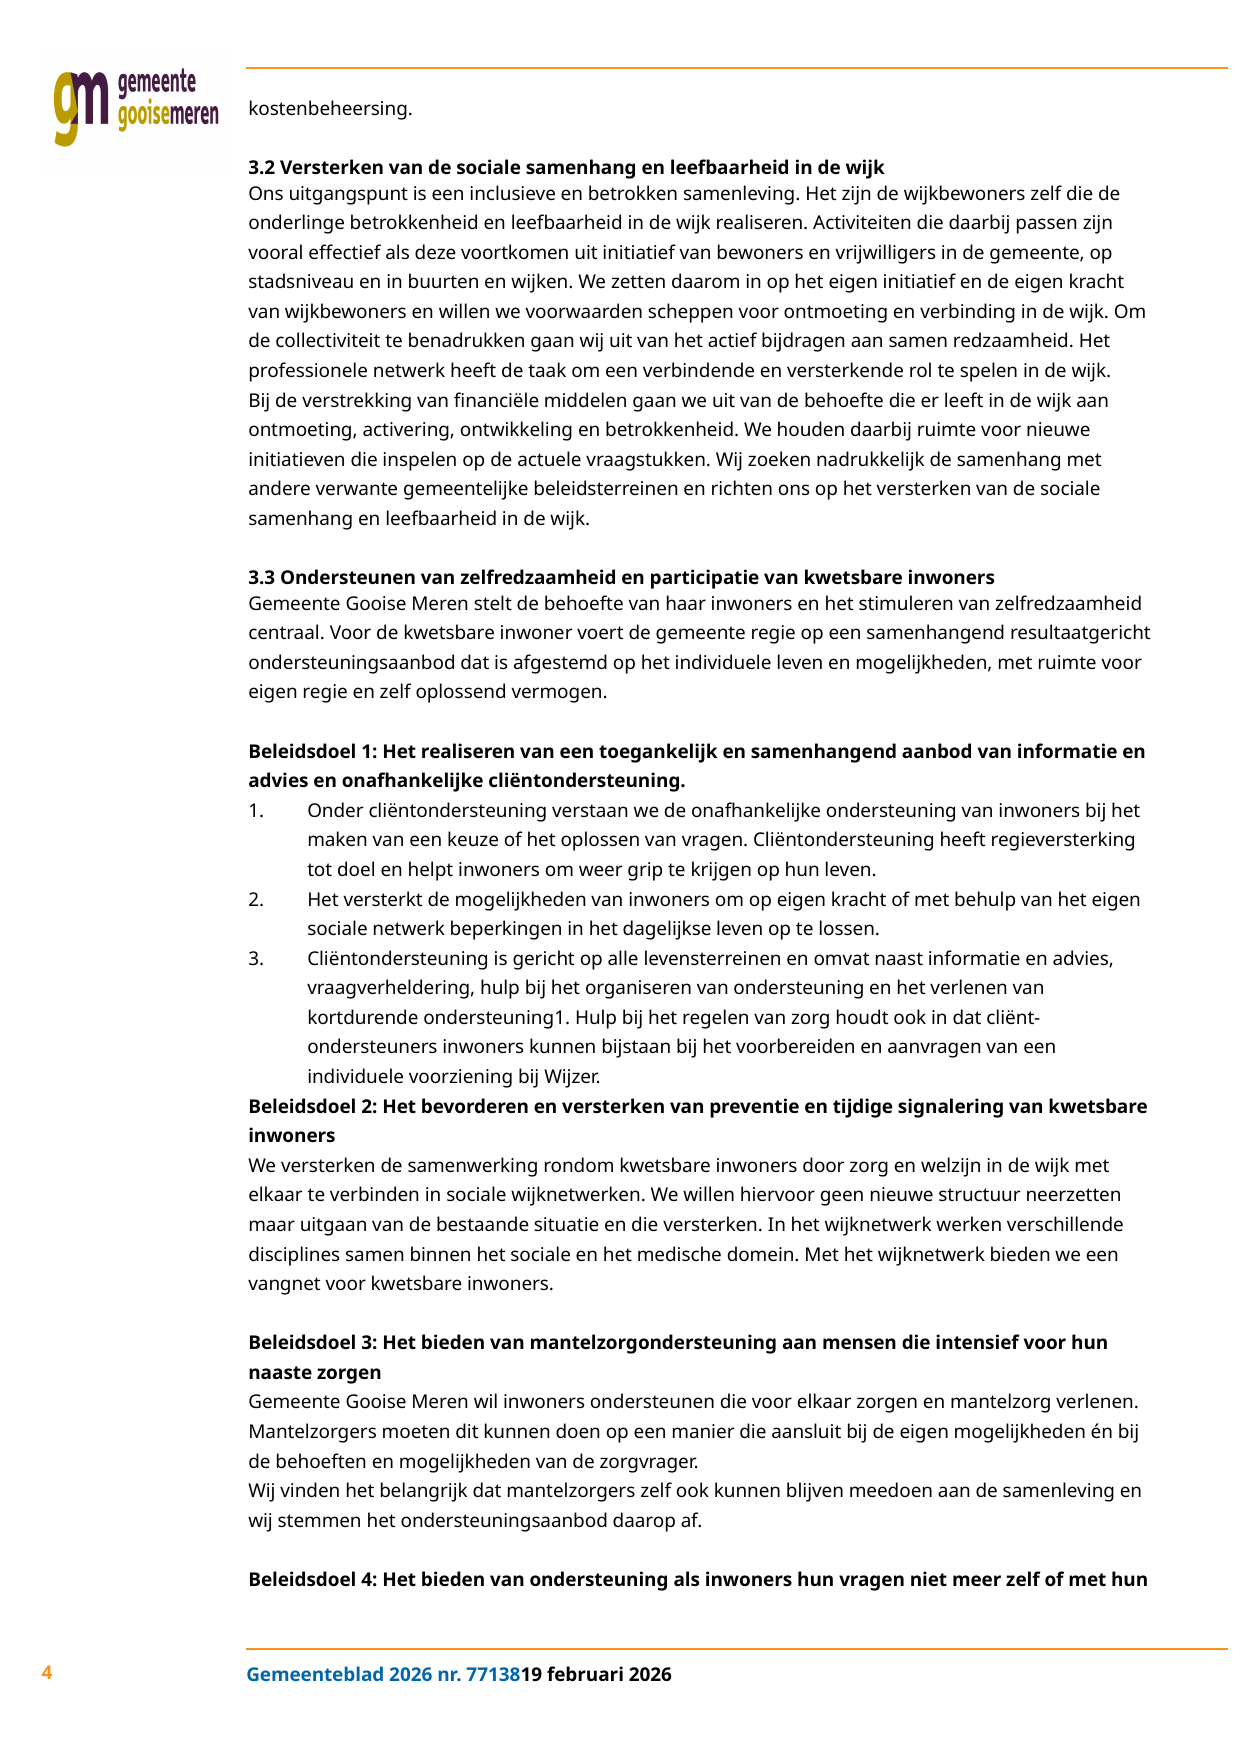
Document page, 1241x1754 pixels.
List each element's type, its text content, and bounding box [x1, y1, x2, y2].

text 3.2 Versterken van de sociale samenhang en leefbaarheid in de wijk [248, 154, 1152, 180]
text We versterken de samenwerking rondom kwetsbare inwoners door zorg en welzijn in de wijk met elkaar te verbinden in sociale wijknetwerken. We willen hiervoor geen nieuwe structuur neerzetten maar uitgaan van de bestaande situatie en die versterken. In het wijknetwerk werken verschillende disciplines samen binnen het sociale en het medische domein. Met het wijknetwerk bieden we een vangnet voor kwetsbare inwoners. [248, 1152, 1152, 1296]
text Gemeente Gooise Meren stelt de behoefte van haar inwoners en het stimuleren van zelfredzaamheid centraal. Voor de kwetsbare inwoner voert de gemeente regie op een samenhangend resultaatgericht ondersteuningsaanbod dat is afgestemd op het individuele leven en mogelijkheden, met ruimte voor eigen regie en zelf oplossend vermogen. [248, 590, 1152, 704]
text 3.3 Ondersteunen van zelfredzaamheid en participatie van kwetsbare inwoners [248, 564, 1152, 590]
list Onder cliëntondersteuning verstaan we de onafhankelijke ondersteuning van inwoners bij het maken van een keuze of het oplossen van vragen. Cliëntondersteuning heeft regieversterking tot doel en helpt inwoners om weer grip te krijgen op hun leven. [248, 797, 1152, 882]
text Beleidsdoel 2: Het bevorderen en versterken van preventie en tijdige signalering van kwetsbare inwoners [248, 1093, 1152, 1148]
text kostenbeheersing. [248, 95, 1152, 121]
picture [41, 47, 231, 172]
text Beleidsdoel 1: Het realiseren van een toegankelijk en samenhangend aanbod van informatie en advies en onafhankelijke cliëntondersteuning. [248, 738, 1152, 793]
text Bij de verstrekking van financiële middelen gaan we uit van de behoefte die er leeft in de wijk aan ontmoeting, activering, ontwikkeling en betrokkenheid. We houden daarbij ruimte voor nieuwe initiatieven die inspelen op de actuele vraagstukken. Wij zoeken nadrukkelijk de samenhang met andere verwante gemeentelijke beleidsterreinen en richten ons op het versterken van de sociale samenhang en leefbaarheid in de wijk. [248, 387, 1152, 531]
list Cliëntondersteuning is gericht op alle levensterreinen en omvat naast informatie en advies, vraagverheldering, hulp bij het organiseren van ondersteuning en het verlenen van kortdurende ondersteuning1. Hulp bij het regelen van zorg houdt ook in dat cliënt-ondersteuners inwoners kunnen bijstaan bij het voorbereiden en aanvragen van een individuele voorziening bij Wijzer. [248, 945, 1152, 1089]
text Beleidsdoel 4: Het bieden van ondersteuning als inwoners hun vragen niet meer zelf of met hun [248, 1566, 1152, 1592]
text Gemeente Gooise Meren wil inwoners ondersteunen die voor elkaar zorgen en mantelzorg verlenen. Mantelzorgers moeten dit kunnen doen op een manier die aansluit bij de eigen mogelijkheden én bij de behoeften en mogelijkheden van de zorgvrager. [248, 1389, 1152, 1474]
text Beleidsdoel 3: Het bieden van mantelzorgondersteuning aan mensen die intensief voor hun naaste zorgen [248, 1329, 1152, 1385]
list Het versterkt de mogelijkheden van inwoners om op eigen kracht of met behulp van het eigen sociale netwerk beperkingen in het dagelijkse leven op te lossen. [248, 886, 1152, 941]
text Ons uitgangspunt is een inclusieve en betrokken samenleving. Het zijn de wijkbewoners zelf die de onderlinge betrokkenheid en leefbaarheid in de wijk realiseren. Activiteiten die daarbij passen zijn vooral effectief als deze voortkomen uit initiatief van bewoners en vrijwilligers in de gemeente, op stadsniveau en in buurten en wijken. We zetten daarom in op het eigen initiatief en de eigen kracht van wijkbewoners en willen we voorwaarden scheppen voor ontmoeting en verbinding in de wijk. Om de collectiviteit te benadrukken gaan wij uit van het actief bijdragen aan samen redzaamheid. Het professionele netwerk heeft de taak om een verbindende en versterkende rol te spelen in de wijk. [248, 180, 1152, 383]
text Wij vinden het belangrijk dat mantelzorgers zelf ook kunnen blijven meedoen aan de samenleving en wij stemmen het ondersteuningsaanbod daarop af. [248, 1477, 1152, 1533]
